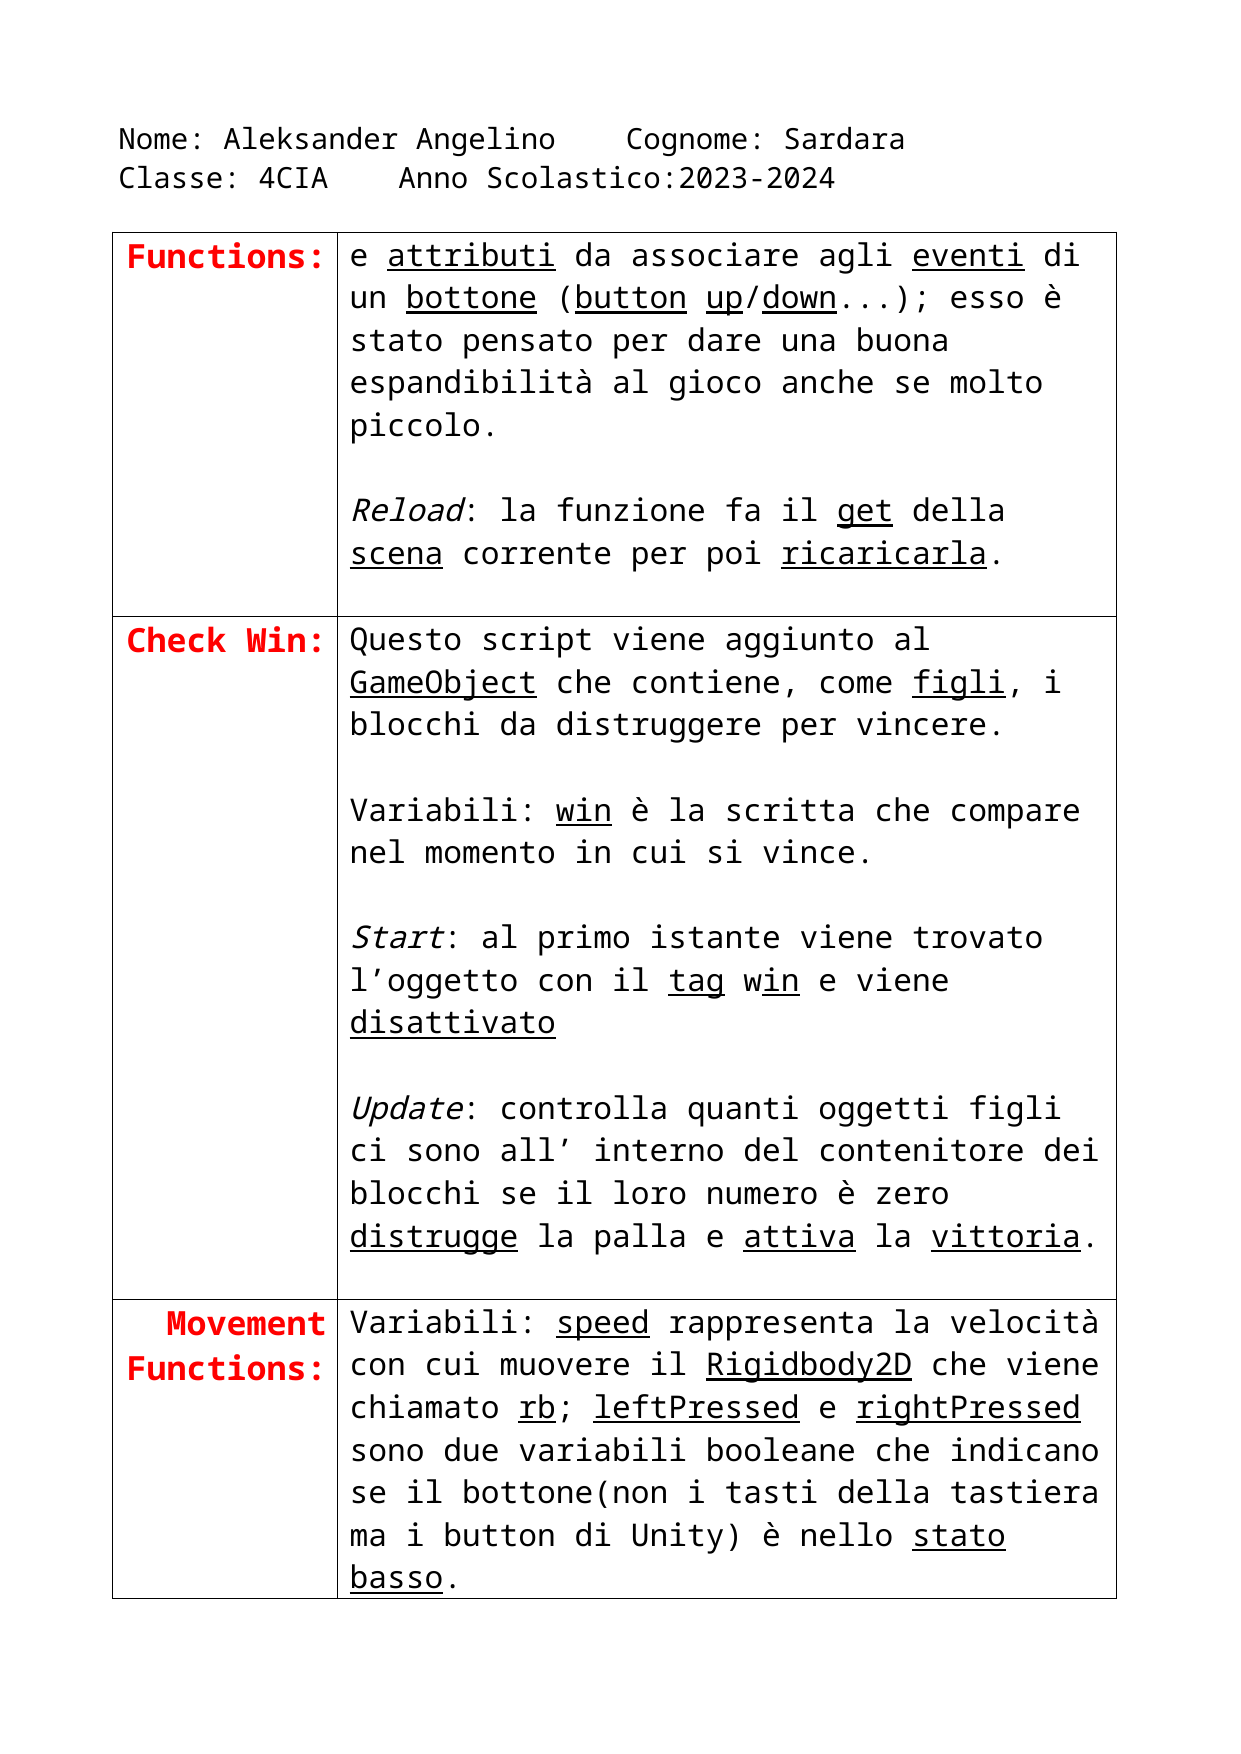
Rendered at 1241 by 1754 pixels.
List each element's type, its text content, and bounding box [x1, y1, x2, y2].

table_cell Movement Functions: [113, 1300, 337, 1598]
table_cell Variabili: speed rappresenta la velocità con cui muovere il Rigidbody2D che viene chiamato rb; leftPressed e rightPressed sono due variabili booleane che indicano se il bottone(non i tasti della tastiera ma i button di Unity) è nello stato basso. [338, 1300, 1116, 1598]
table_cell Questo script viene aggiunto al GameObject che contiene, come figli, i blocchi da distruggere per vincere. Variabili: win è la scritta che compare nel momento in cui si vince. Start: al primo istante viene trovato l’oggetto con il tag win e viene disattivato Update: controlla quanti oggetti figli ci sono all’ interno del contenitore dei blocchi se il loro numero è zero distrugge la palla e attiva la vittoria. [338, 617, 1116, 1299]
table_cell Functions: [113, 233, 337, 616]
table_cell e attributi da associare agli eventi di un bottone (button up/down...); esso è stato pensato per dare una buona espandibilità al gioco anche se molto piccolo. Reload: la funzione fa il get della scena corrente per poi ricaricarla. [338, 233, 1116, 616]
table_cell Check Win: [113, 617, 337, 1299]
